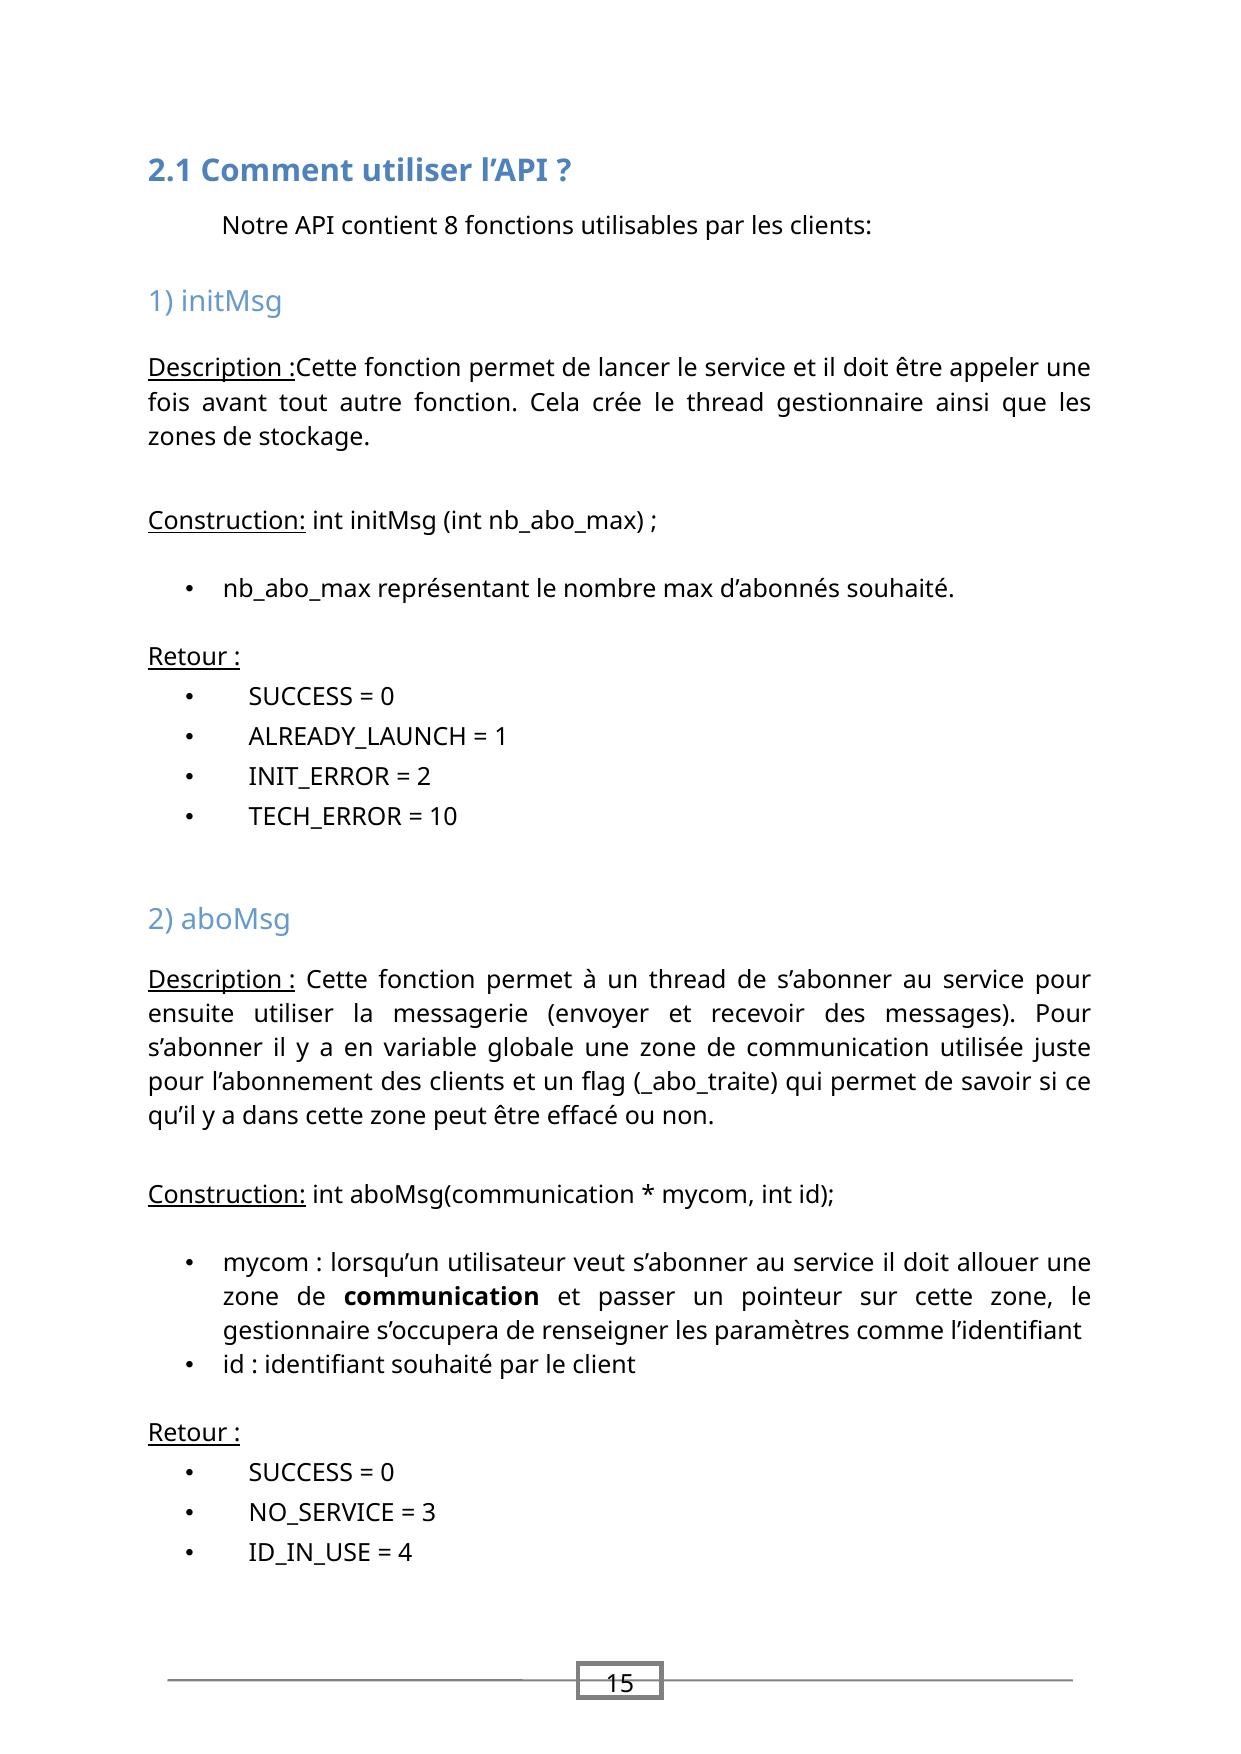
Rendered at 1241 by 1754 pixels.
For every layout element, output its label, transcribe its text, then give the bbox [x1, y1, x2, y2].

subtitle 2.1 Comment utiliser l’API ? [148, 148, 1093, 190]
text Retour : [148, 1415, 1093, 1449]
list SUCCESS = 0 [185, 679, 1093, 713]
list id : identifiant souhaité par le client [185, 1347, 1093, 1381]
list NO_SERVICE = 3 [185, 1495, 1093, 1529]
text Retour : [148, 639, 1093, 673]
text Construction: int aboMsg(communication * mycom, int id); [148, 1176, 1093, 1211]
subtitle 1) initMsg [148, 281, 1093, 320]
text Notre API contient 8 fonctions utilisables par les clients: [148, 208, 1093, 242]
text Construction: int initMsg (int nb_abo_max) ; [148, 503, 1093, 537]
list ALREADY_LAUNCH = 1 [185, 719, 1093, 753]
list nb_abo_max représentant le nombre max d’abonnés souhaité. [185, 571, 1093, 605]
list SUCCESS = 0 [185, 1455, 1093, 1489]
text Description :Cette fonction permet de lancer le service et il doit être appeler une fois avant tout autre fonction. Cela crée le thread gestionnaire ainsi que les zones de stockage. [148, 350, 1093, 452]
subtitle 2) aboMsg [148, 898, 1093, 938]
list mycom : lorsqu’un utilisateur veut s’abonner au service il doit allouer une zone de communication et passer un pointeur sur cette zone, le gestionnaire s’occupera de renseigner les paramètres comme l’identifiant [185, 1244, 1093, 1347]
list TECH_ERROR = 10 [185, 799, 1093, 833]
list ID_IN_USE = 4 [185, 1535, 1093, 1569]
list INIT_ERROR = 2 [185, 759, 1093, 793]
text Description : Cette fonction permet à un thread de s’abonner au service pour ensuite utiliser la messagerie (envoyer et recevoir des messages). Pour s’abonner il y a en variable globale une zone de communication utilisée juste pour l’abonnement des clients et un flag (_abo_traite) qui permet de savoir si ce qu’il y a dans cette zone peut être effacé ou non. [148, 962, 1093, 1132]
